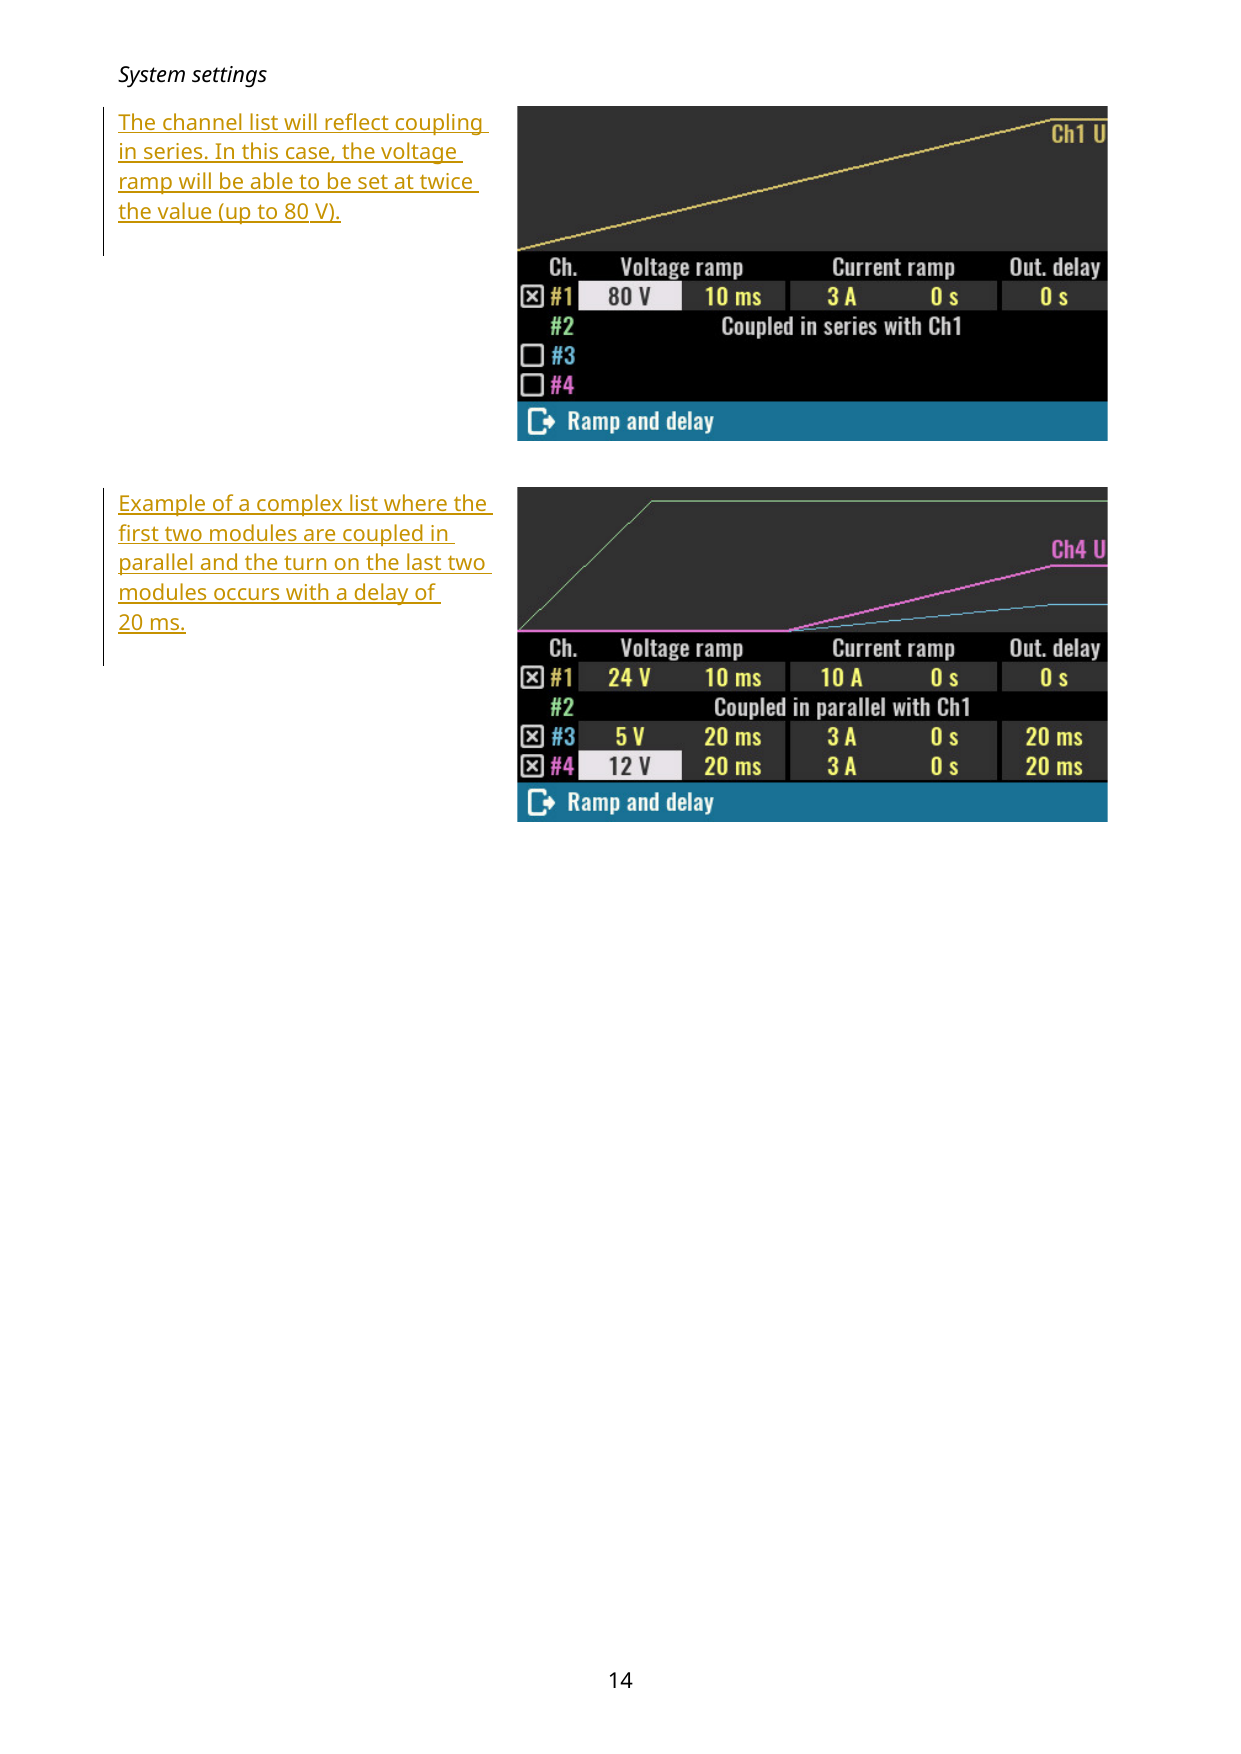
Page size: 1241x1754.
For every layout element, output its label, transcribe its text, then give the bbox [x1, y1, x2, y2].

table_header [502, 488, 1123, 839]
table_header The channel list will reflect coupling in series. In this case, the voltage ramp will be able to be set at twice the value (up to 80 V). [118, 107, 502, 458]
table_header [502, 107, 1123, 458]
picture [517, 106, 1108, 441]
table_header Example of a complex list where the first two modules are coupled in parallel and the turn on the last two modules occurs with a delay of 20 ms. [118, 488, 502, 839]
picture [517, 487, 1108, 822]
